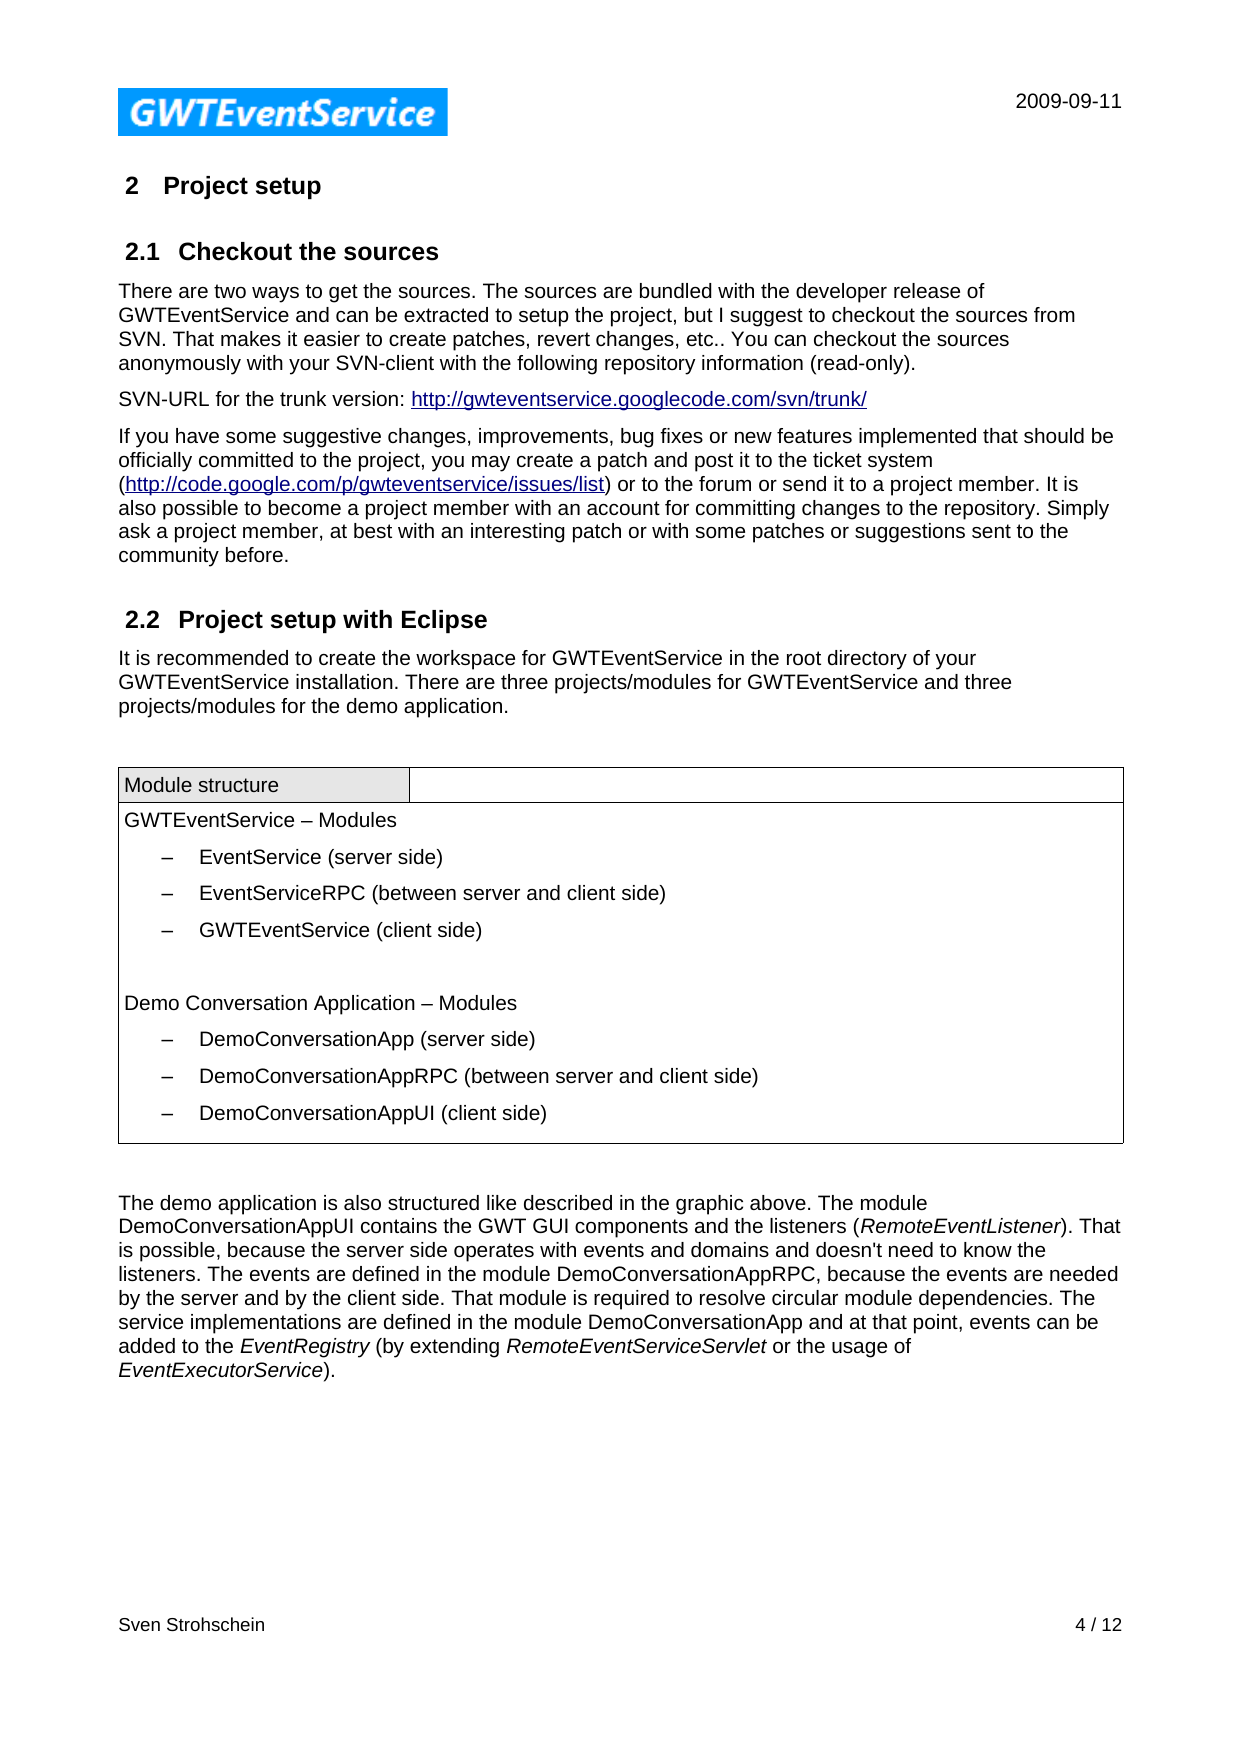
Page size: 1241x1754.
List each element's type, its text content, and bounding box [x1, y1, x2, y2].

subtitle Project setup with Eclipse [118, 605, 1122, 633]
subtitle Project setup [118, 171, 1122, 200]
text If you have some suggestive changes, improvements, bug fixes or new features implemented that should be officially committed to the project, you may create a patch and post it to the ticket system (http://code.google.com/p/gwteventservice/issues/list) or to the forum or send it to a project member. It is also possible to become a project member with an account for committing changes to the repository. Simply ask a project member, at best with an interesting patch or with some patches or suggestions sent to the community before. [118, 423, 1122, 567]
text SVN-URL for the trunk version: http://gwteventservice.googlecode.com/svn/trunk/ [118, 387, 1122, 411]
subtitle Checkout the sources [118, 237, 1122, 266]
text There are two ways to get the sources. The sources are bundled with the developer release of GWTEventService and can be extracted to setup the project, but I suggest to checkout the sources from SVN. That makes it easier to create patches, revert changes, etc.. You can checkout the sources anonymously with your SVN-client with the following repository information (read-only). [118, 279, 1122, 374]
table_cell GWTEventService – Modules EventService (server side) EventServiceRPC (between server and client side) GWTEventService (client side) Demo Conversation Application – Modules DemoConversationApp (server side) DemoConversationAppRPC (between server and client side) DemoConversationAppUI (client side) [119, 803, 1123, 1143]
picture [118, 88, 448, 136]
table_header [410, 768, 1123, 802]
text The demo application is also structured like described in the graphic above. The module DemoConversationAppUI contains the GWT GUI components and the listeners (RemoteEventListener). That is possible, because the server side operates with events and domains and doesn't need to know the listeners. The events are defined in the module DemoConversationAppRPC, because the events are needed by the server and by the client side. That module is required to resolve circular module dependencies. The service implementations are defined in the module DemoConversationApp and at that point, events can be added to the EventRegistry (by extending RemoteEventServiceServlet or the usage of EventExecutorService). [118, 1190, 1122, 1382]
text It is recommended to create the workspace for GWTEventService in the root directory of your GWTEventService installation. There are three projects/modules for GWTEventService and three projects/modules for the demo application. [118, 646, 1122, 718]
table_header Module structure [119, 768, 409, 802]
